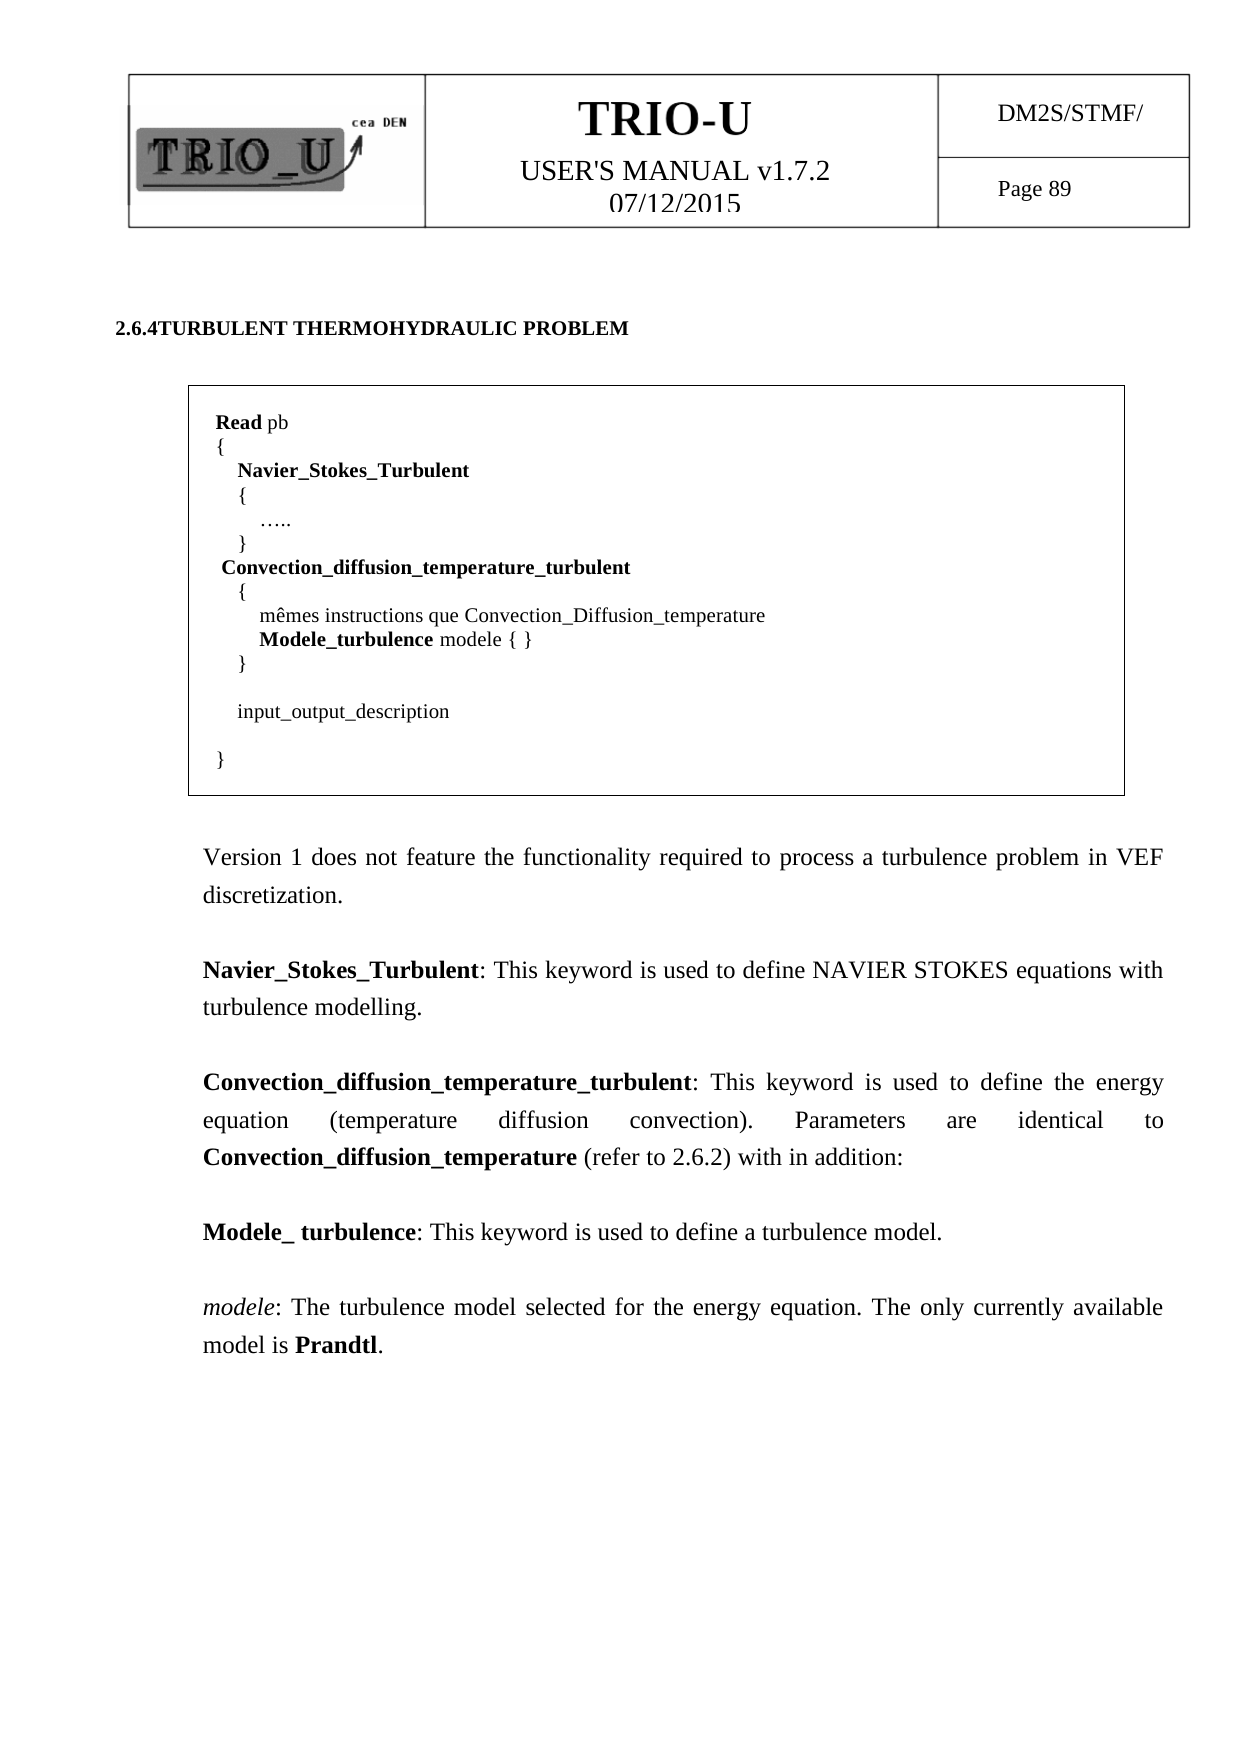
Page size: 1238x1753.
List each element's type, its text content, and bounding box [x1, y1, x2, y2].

text Modele_ turbulence: This keyword is used to define a turbulence model. [203, 1209, 1165, 1246]
text Version 1 does not feature the functionality required to process a turbulence problem in VEF discretization. [203, 834, 1165, 909]
text Navier_Stokes_Turbulent: This keyword is used to define NAVIER STOKES equations with turbulence modelling. [203, 946, 1165, 1021]
text modele: The turbulence model selected for the energy equation. The only currently available model is Prandtl. [203, 1284, 1165, 1359]
text Convection_diffusion_temperature_turbulent: This keyword is used to define the energy equation (temperature diffusion convection). Parameters are identical to Convection_diffusion_temperature (refer to 2.6.2) with in addition: [203, 1059, 1165, 1171]
table_header Read pb { Navier_Stokes_Turbulent { ….. } Convection_diffusion_temperature_turbulent { mêmes instructions que Convection_Diffusion_temperature Modele_turbulence modele { } } input_output_description } [189, 386, 1124, 795]
subtitle TURBULENT THERMOHYDRAULIC PROBLEM [115, 316, 1164, 340]
